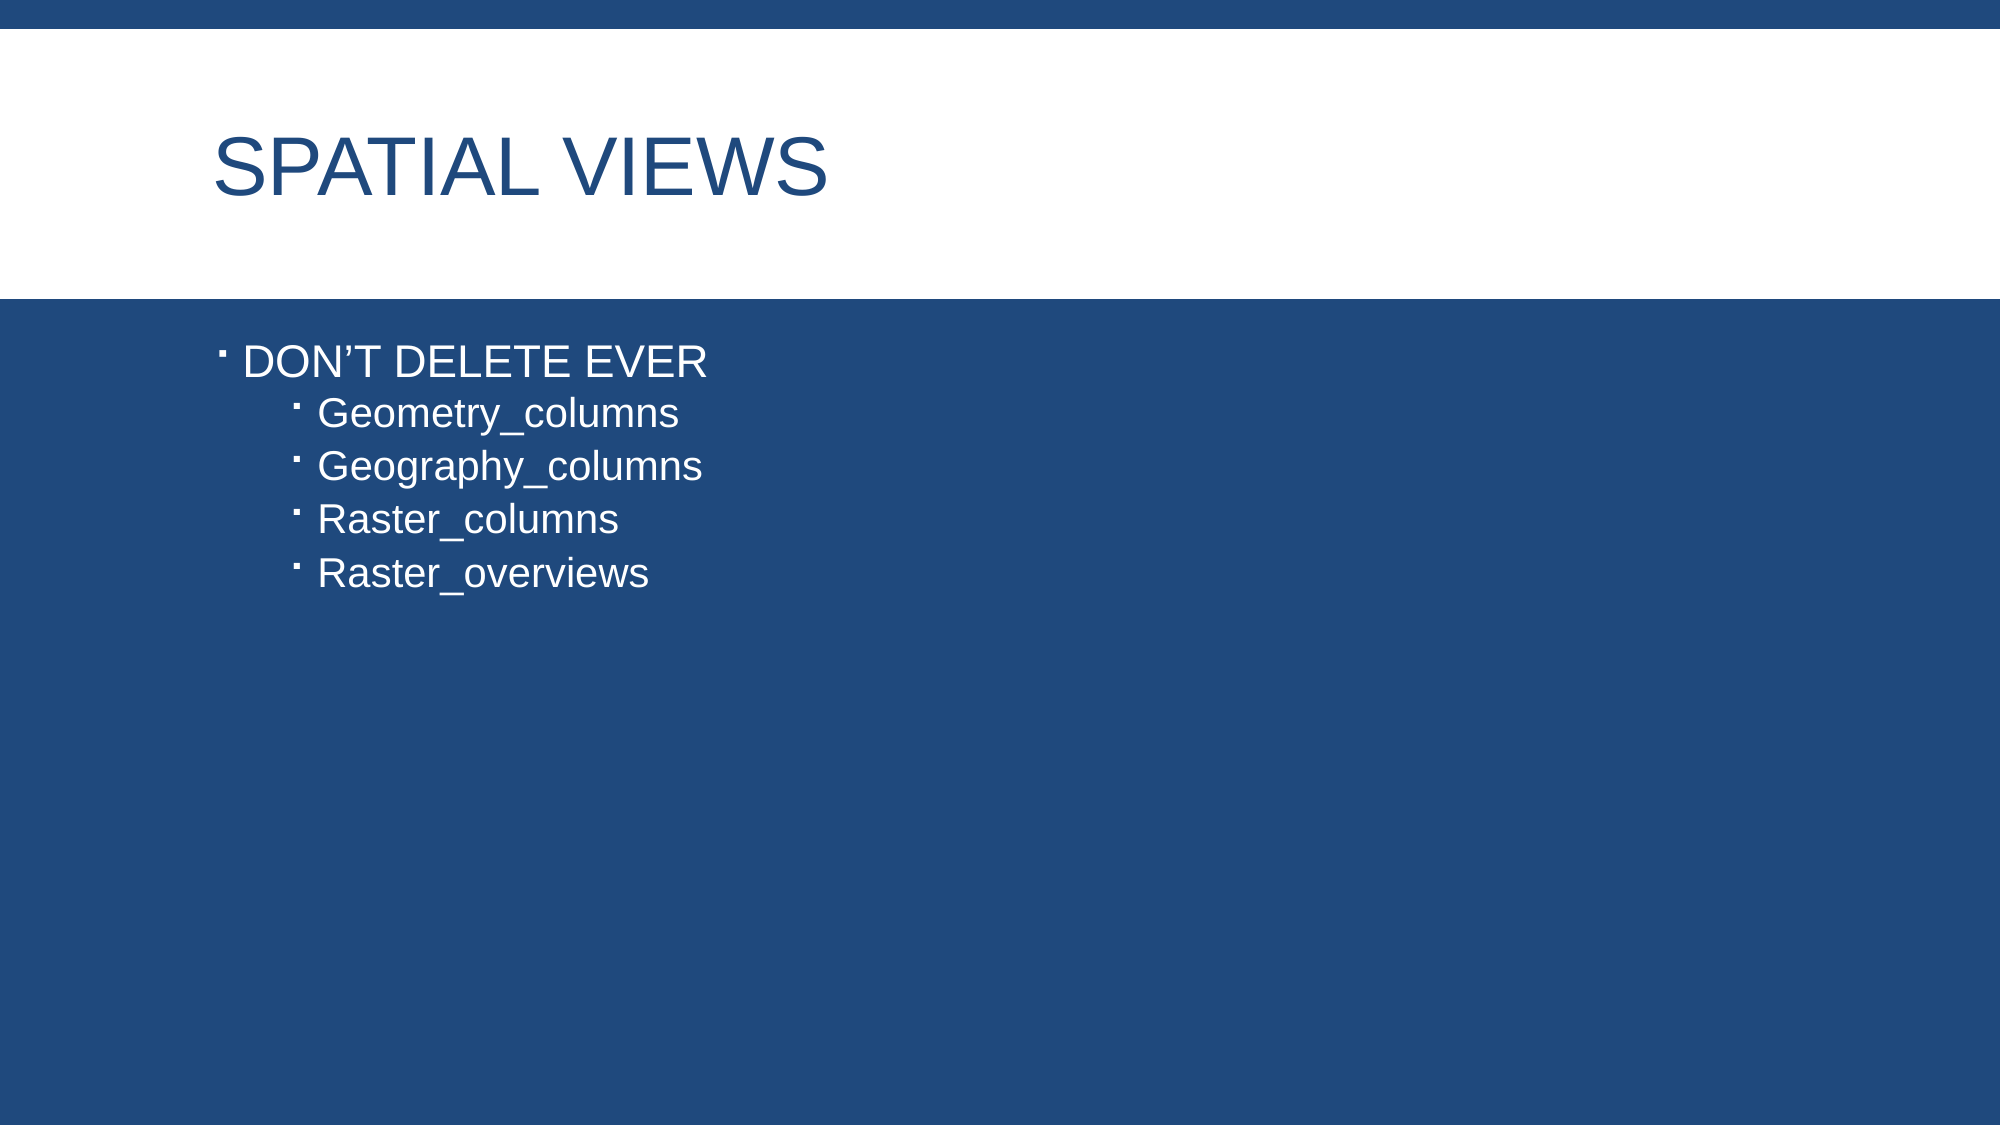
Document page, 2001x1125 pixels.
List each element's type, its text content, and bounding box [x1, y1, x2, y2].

title Spatial Views [197, 46, 1803, 295]
list DON’T DELETE EVER Geometry_columns Geography_columns Raster_columns Raster_overviews [197, 329, 1803, 1021]
